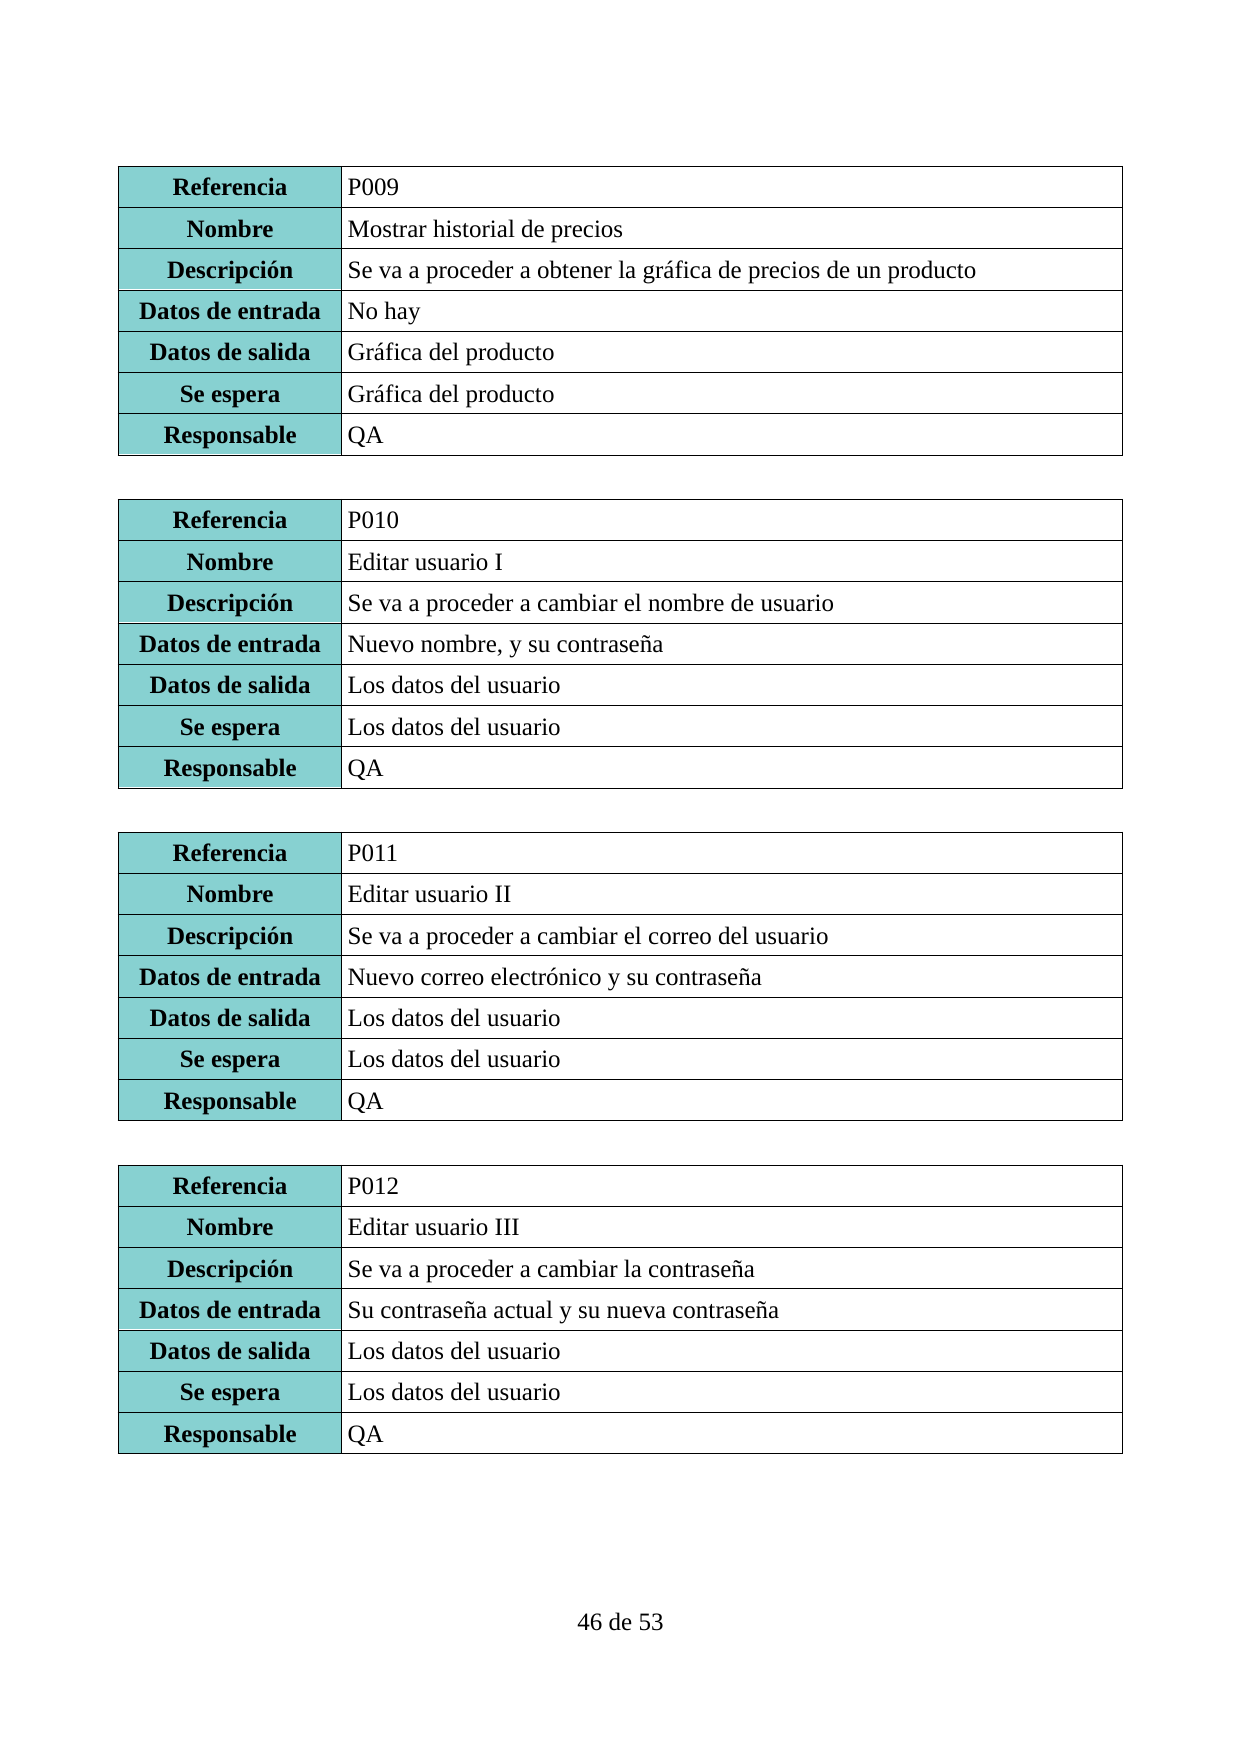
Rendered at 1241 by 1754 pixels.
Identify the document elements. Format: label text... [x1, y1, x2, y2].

table_cell Los datos del usuario [342, 665, 1122, 705]
table_cell Nombre [119, 1207, 341, 1247]
table_header P009 [342, 167, 1122, 207]
table_cell No hay [342, 291, 1122, 331]
table_cell Datos de entrada [119, 1289, 341, 1329]
table_cell Se va a proceder a cambiar el nombre de usuario [342, 582, 1122, 622]
table_cell Mostrar historial de precios [342, 208, 1122, 248]
table_cell Se va a proceder a cambiar la contraseña [342, 1248, 1122, 1288]
table_header P010 [342, 500, 1122, 540]
table_cell Nombre [119, 874, 341, 914]
table_cell Nombre [119, 208, 341, 248]
table_cell Se va a proceder a obtener la gráfica de precios de un producto [342, 249, 1122, 289]
table_cell QA [342, 414, 1122, 454]
table_cell Datos de salida [119, 332, 341, 372]
table_cell Descripción [119, 249, 341, 289]
table_header P011 [342, 833, 1122, 873]
table_cell Se espera [119, 1372, 341, 1412]
table_cell Datos de salida [119, 998, 341, 1038]
table_cell Datos de entrada [119, 291, 341, 331]
table_header Referencia [119, 1166, 341, 1206]
table_cell Datos de entrada [119, 624, 341, 664]
table_cell Descripción [119, 582, 341, 622]
table_cell Se espera [119, 1039, 341, 1079]
table_cell Su contraseña actual y su nueva contraseña [342, 1289, 1122, 1329]
table_cell Los datos del usuario [342, 1331, 1122, 1371]
table_cell Editar usuario II [342, 874, 1122, 914]
table_cell Descripción [119, 1248, 341, 1288]
table_cell QA [342, 1413, 1122, 1453]
table_header Referencia [119, 167, 341, 207]
table_cell Se va a proceder a cambiar el correo del usuario [342, 915, 1122, 955]
table_cell Descripción [119, 915, 341, 955]
table_header P012 [342, 1166, 1122, 1206]
table_cell Nuevo nombre, y su contraseña [342, 624, 1122, 664]
table_cell Responsable [119, 1413, 341, 1453]
table_cell Los datos del usuario [342, 998, 1122, 1038]
table_cell Se espera [119, 373, 341, 413]
table_cell Editar usuario III [342, 1207, 1122, 1247]
table_cell Los datos del usuario [342, 706, 1122, 746]
table_cell QA [342, 1080, 1122, 1120]
table_cell Gráfica del producto [342, 373, 1122, 413]
table_cell Nombre [119, 541, 341, 581]
table_cell Datos de salida [119, 1331, 341, 1371]
table_cell Gráfica del producto [342, 332, 1122, 372]
table_cell Se espera [119, 706, 341, 746]
table_cell Nuevo correo electrónico y su contraseña [342, 956, 1122, 997]
table_cell Los datos del usuario [342, 1039, 1122, 1079]
table_header Referencia [119, 500, 341, 540]
table_cell Datos de salida [119, 665, 341, 705]
table_cell Datos de entrada [119, 956, 341, 997]
table_cell Responsable [119, 747, 341, 787]
table_cell Responsable [119, 414, 341, 454]
table_cell QA [342, 747, 1122, 787]
table_header Referencia [119, 833, 341, 873]
table_cell Responsable [119, 1080, 341, 1120]
table_cell Los datos del usuario [342, 1372, 1122, 1412]
table_cell Editar usuario I [342, 541, 1122, 581]
